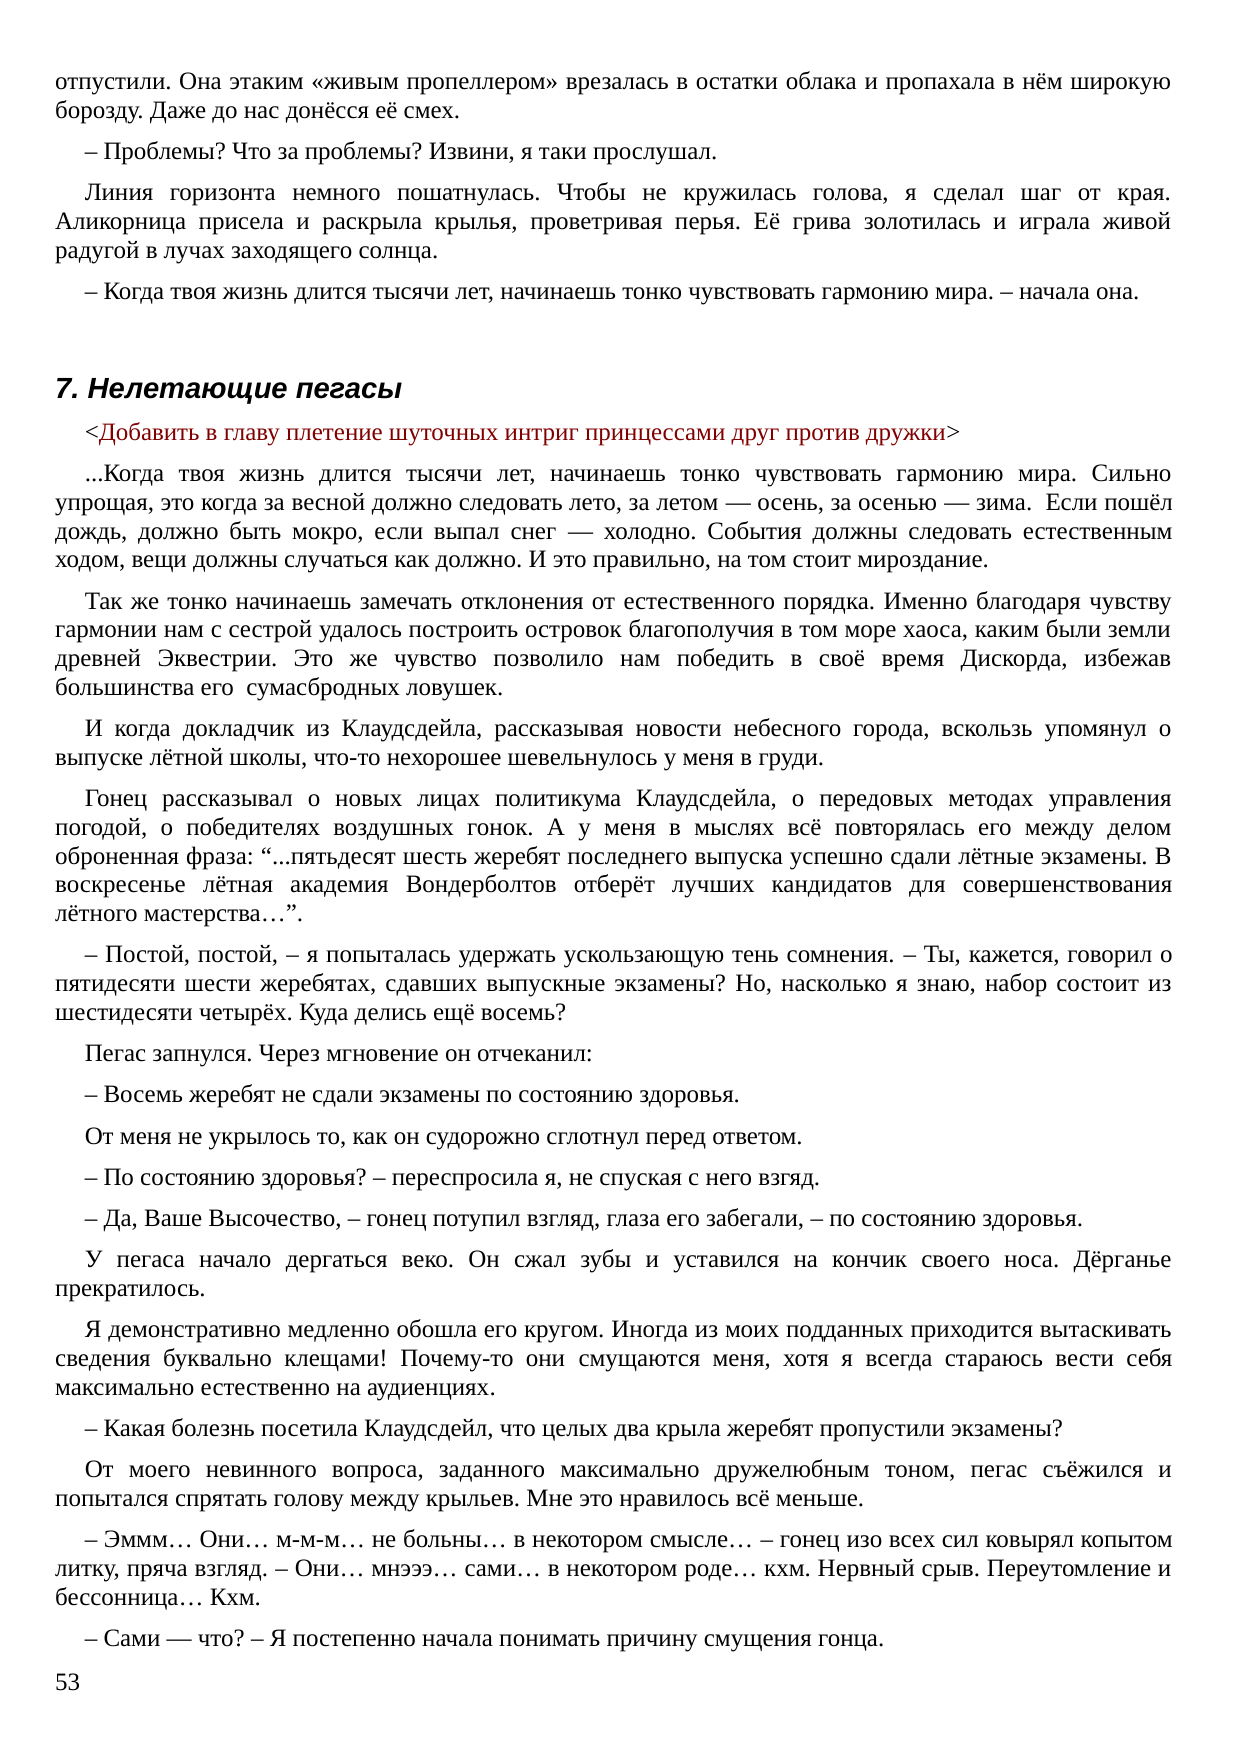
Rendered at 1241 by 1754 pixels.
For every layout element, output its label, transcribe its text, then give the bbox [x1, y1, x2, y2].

text – Постой, постой, – я попыталась удержать ускользающую тень сомнения. – Ты, кажется, говорил о пятидесяти шести жеребятах, сдавших выпускные экзамены? Но, насколько я знаю, набор состоит из шестидесяти четырёх. Куда делись ещё восемь? [55, 939, 1173, 1026]
subtitle 7. Нелетающие пегасы [55, 371, 1173, 404]
text – Эммм… Они… м-м-м… не больны… в некотором смысле… – гонец изо всех сил ковырял копытом литку, пряча взгляд. – Они… мнэээ… сами… в некотором роде… кхм. Нервный срыв. Переутомление и бессонница… Кхм. [55, 1524, 1173, 1611]
text Гонец рассказывал о новых лицах политикума Клаудсдейла, о передовых методах управления погодой, о победителях воздушных гонок. А у меня в мыслях всё повторялась его между делом оброненная фраза: “...пятьдесят шесть жеребят последнего выпуска успешно сдали лётные экзамены. В воскресенье лётная академия Вондерболтов отберёт лучших кандидатов для совершенствования лётного мастерства…”. [55, 783, 1173, 927]
text И когда докладчик из Клаудсдейла, рассказывая новости небесного города, вскользь упомянул о выпуске лётной школы, что-то нехорошее шевельнулось у меня в груди. [55, 713, 1173, 771]
text От меня не укрылось то, как он судорожно сглотнул перед ответом. [55, 1121, 1173, 1149]
text <Добавить в главу плетение шуточных интриг принцессами друг против дружки> [55, 417, 1173, 446]
text – Восемь жеребят не сдали экзамены по состоянию здоровья. [55, 1079, 1173, 1108]
text ...Когда твоя жизнь длится тысячи лет, начинаешь тонко чувствовать гармонию мира. Сильно упрощая, это когда за весной должно следовать лето, за летом — осень, за осенью — зима. Если пошёл дождь, должно быть мокро, если выпал снег — холодно. События должны следовать естественным ходом, вещи должны случаться как должно. И это правильно, на том стоит мироздание. [55, 458, 1173, 573]
text – Да, Ваше Высочество, – гонец потупил взгляд, глаза его забегали, – по состоянию здоровья. [55, 1203, 1173, 1232]
text Я демонстративно медленно обошла его кругом. Иногда из моих подданных приходится вытаскивать сведения буквально клещами! Почему-то они смущаются меня, хотя я всегда стараюсь вести себя максимально естественно на аудиенциях. [55, 1314, 1173, 1401]
text – Сами — что? – Я постепенно начала понимать причину смущения гонца. [55, 1623, 1173, 1652]
text Линия горизонта немного пошатнулась. Чтобы не кружилась голова, я сделал шаг от края. Аликорница присела и раскрыла крылья, проветривая перья. Её грива золотилась и играла живой радугой в лучах заходящего солнца. [55, 177, 1173, 263]
text отпустили. Она этаким «живым пропеллером» врезалась в остатки облака и пропахала в нём широкую борозду. Даже до нас донёсся её смех. [55, 66, 1173, 123]
text – По состоянию здоровья? – переспросила я, не спуская с него взгяд. [55, 1162, 1173, 1191]
text От моего невинного вопроса, заданного максимально дружелюбным тоном, пегас съёжился и попытался спрятать голову между крыльев. Мне это нравилось всё меньше. [55, 1454, 1173, 1512]
text Так же тонко начинаешь замечать отклонения от естественного порядка. Именно благодаря чувству гармонии нам с сестрой удалось построить островок благополучия в том море хаоса, каким были земли древней Эквестрии. Это же чувство позволило нам победить в своё время Дискорда, избежав большинства его сумасбродных ловушек. [55, 586, 1173, 701]
text – Какая болезнь посетила Клаудсдейл, что целых два крыла жеребят пропустили экзамены? [55, 1413, 1173, 1442]
text – Когда твоя жизнь длится тысячи лет, начинаешь тонко чувствовать гармонию мира. – начала она. [55, 276, 1173, 305]
text У пегаса начало дергаться веко. Он сжал зубы и уставился на кончик своего носа. Дёрганье прекратилось. [55, 1244, 1173, 1302]
text Пегас запнулся. Через мгновение он отчеканил: [55, 1038, 1173, 1067]
text – Проблемы? Что за проблемы? Извини, я таки прослушал. [55, 136, 1173, 165]
